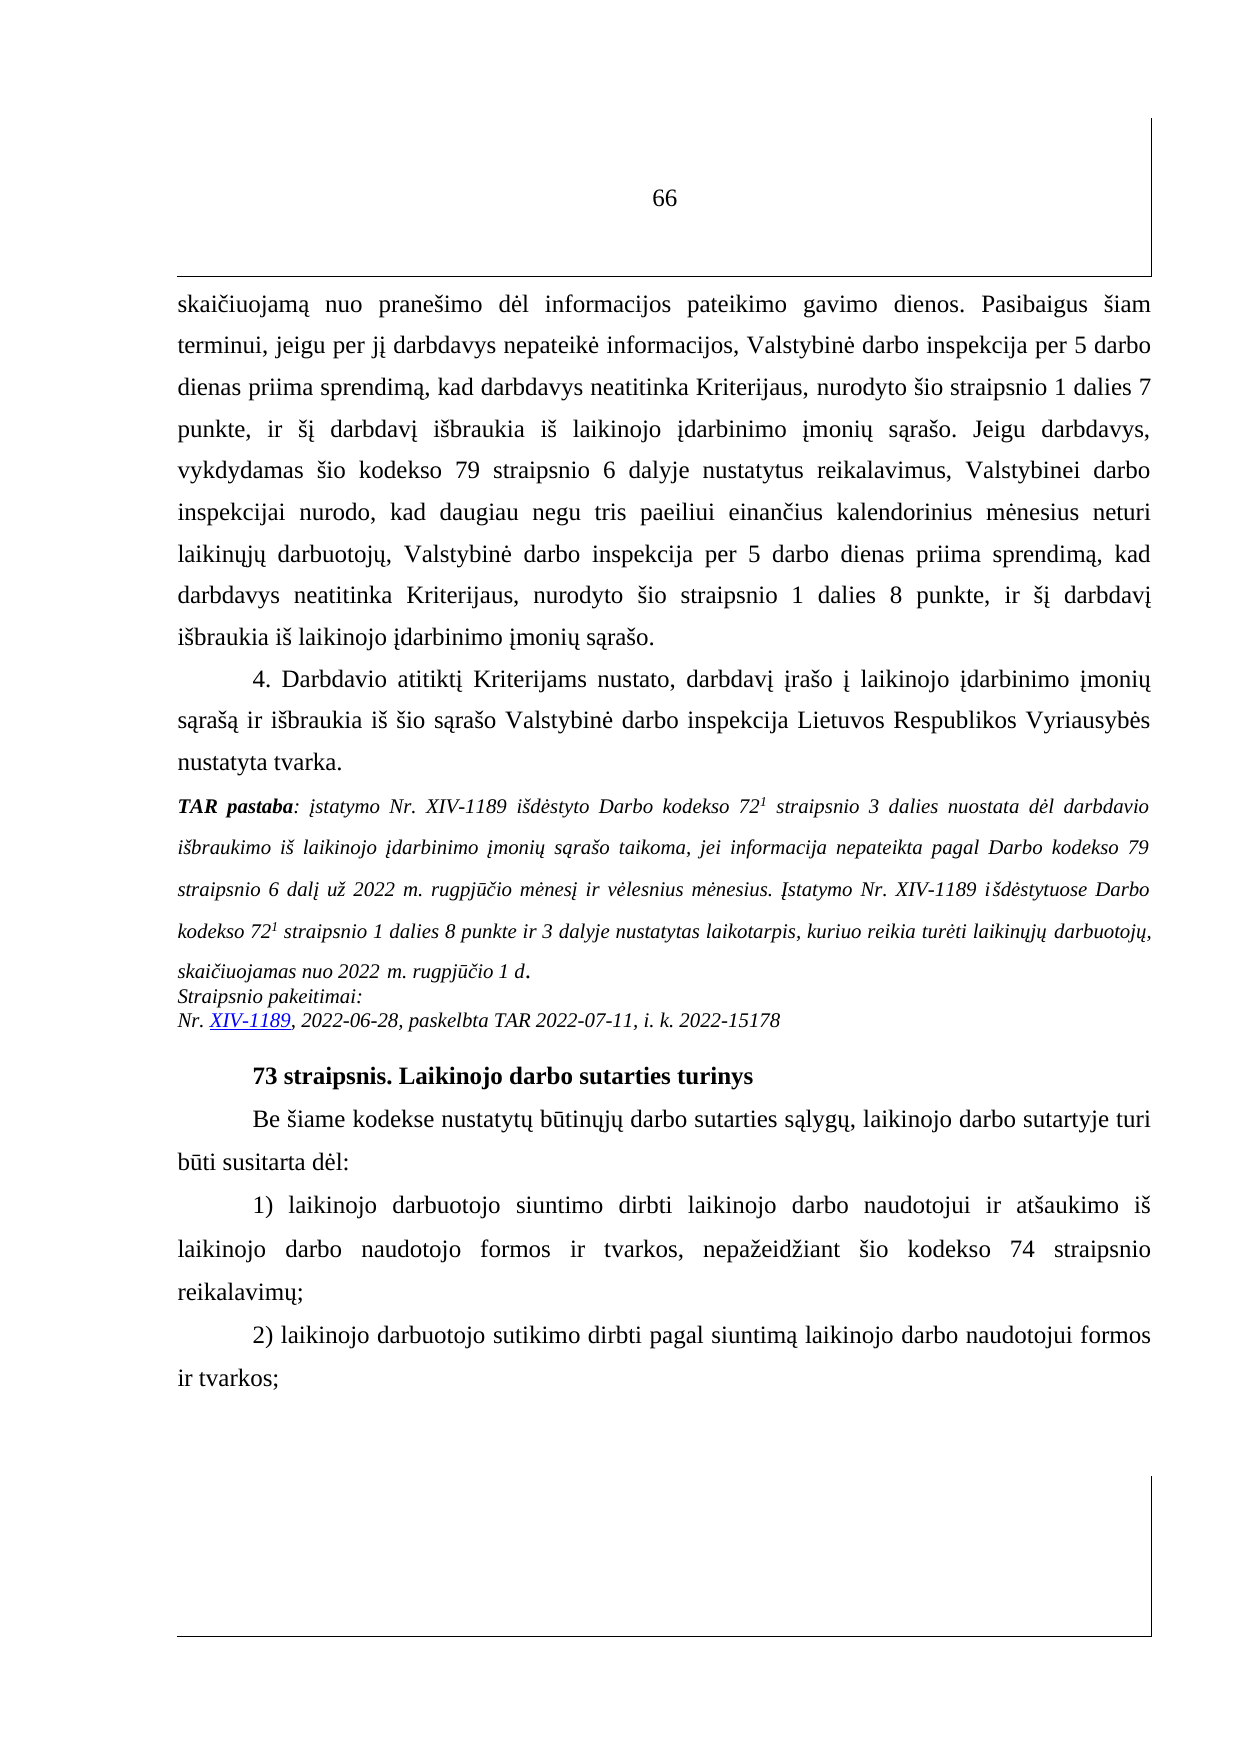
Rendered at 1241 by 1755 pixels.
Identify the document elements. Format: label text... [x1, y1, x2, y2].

text Nr. XIV-1189, 2022-06-28, paskelbta TAR 2022-07-11, i. k. 2022-15178 [177, 1008, 1152, 1032]
text Straipsnio pakeitimai: [177, 984, 1152, 1008]
text skaičiuojamą nuo pranešimo dėl informacijos pateikimo gavimo dienos. Pasibaigus šiam terminui, jeigu per jį darbdavys nepateikė informacijos, Valstybinė darbo inspekcija per 5 darbo dienas priima sprendimą, kad darbdavys neatitinka Kriterijaus, nurodyto šio straipsnio 1 dalies 7 punkte, ir šį darbdavį išbraukia iš laikinojo įdarbinimo įmonių sąrašo. Jeigu darbdavys, vykdydamas šio kodekso 79 straipsnio 6 dalyje nustatytus reikalavimus, Valstybinei darbo inspekcijai nurodo, kad daugiau negu tris paeiliui einančius kalendorinius mėnesius neturi laikinųjų darbuotojų, Valstybinė darbo inspekcija per 5 darbo dienas priima sprendimą, kad darbdavys neatitinka Kriterijaus, nurodyto šio straipsnio 1 dalies 8 punkte, ir šį darbdavį išbraukia iš laikinojo įdarbinimo įmonių sąrašo. [177, 276, 1152, 651]
text 2) laikinojo darbuotojo sutikimo dirbti pagal siuntimą laikinojo darbo naudotojui formos ir tvarkos; [177, 1320, 1152, 1392]
text 1) laikinojo darbuotojo siuntimo dirbti laikinojo darbo naudotojui ir atšaukimo iš laikinojo darbo naudotojo formos ir tvarkos, nepažeidžiant šio kodekso 74 straipsnio reikalavimų; [177, 1191, 1152, 1306]
subtitle 73 straipsnis. Laikinojo darbo sutarties turinys [177, 1061, 1152, 1090]
text 4. Darbdavio atitiktį Kriterijams nustato, darbdavį įrašo į laikinojo įdarbinimo įmonių sąrašą ir išbraukia iš šio sąrašo Valstybinė darbo inspekcija Lietuvos Respublikos Vyriausybės nustatyta tvarka. [177, 651, 1152, 776]
text Be šiame kodekse nustatytų būtinųjų darbo sutarties sąlygų, laikinojo darbo sutartyje turi būti susitarta dėl: [177, 1104, 1152, 1176]
text TAR pastaba: įstatymo Nr. XIV-1189 išdėstyto Darbo kodekso 721 straipsnio 3 dalies nuostata dėl darbdavio išbraukimo iš laikinojo įdarbinimo įmonių sąrašo taikoma, jei informacija nepateikta pagal Darbo kodekso 79 straipsnio 6 dalį už 2022 m. rugpjūčio mėnesį ir vėlesnius mėnesius. Įstatymo Nr. XIV-1189 išdėstytuose Darbo kodekso 721 straipsnio 1 dalies 8 punkte ir 3 dalyje nustatytas laikotarpis, kuriuo reikia turėti laikinųjų darbuotojų, skaičiuojamas nuo 2022 m. rugpjūčio 1 d. [177, 776, 1152, 984]
